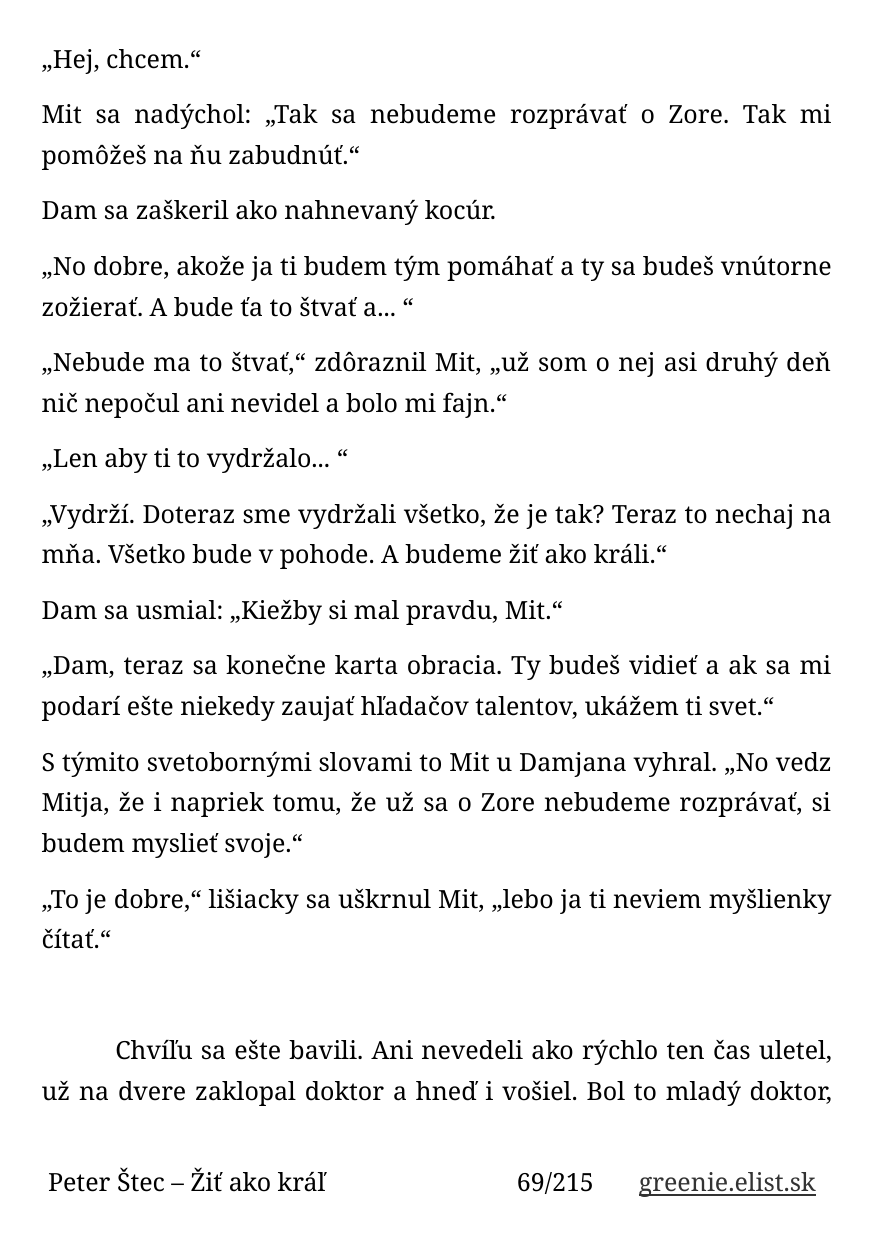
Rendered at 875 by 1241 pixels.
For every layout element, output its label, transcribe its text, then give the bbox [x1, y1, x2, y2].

text „To je dobre,“ lišiacky sa uškrnul Mit, „lebo ja ti neviem myšlienky čítať.“ [41, 881, 833, 956]
text „Hej, chcem.“ [41, 41, 833, 75]
text Mit sa nadýchol: „Tak sa nebudeme rozprávať o Zore. Tak mi pomôžeš na ňu zabudnúť.“ [41, 97, 833, 172]
text „No dobre, akože ja ti budem tým pomáhať a ty sa budeš vnútorne zožierať. A bude ťa to štvať a... “ [41, 248, 833, 323]
text Chvíľu sa ešte bavili. Ani nevedeli ako rýchlo ten čas uletel, už na dvere zaklopal doktor a hneď i vošiel. Bol to mladý doktor, [41, 1033, 833, 1108]
text S týmito svetobornými slovami to Mit u Damjana vyhral. „No vedz Mitja, že i napriek tomu, že už sa o Zore nebudeme rozprávať, si budem myslieť svoje.“ [41, 744, 833, 860]
text „Nebude ma to štvať,“ zdôraznil Mit, „už som o nej asi druhý deň nič nepočul ani nevidel a bolo mi fajn.“ [41, 345, 833, 419]
text Dam sa usmial: „Kiežby si mal pravdu, Mit.“ [41, 593, 833, 627]
text „Len aby ti to vydržalo... “ [41, 441, 833, 475]
text „Dam, teraz sa konečne karta obracia. Ty budeš vidieť a ak sa mi podarí ešte niekedy zaujať hľadačov talentov, ukážem ti svet.“ [41, 648, 833, 723]
text „Vydrží. Doteraz sme vydržali všetko, že je tak? Teraz to nechaj na mňa. Všetko bude v pohode. A budeme žiť ako králi.“ [41, 496, 833, 571]
text Dam sa zaškeril ako nahnevaný kocúr. [41, 193, 833, 227]
